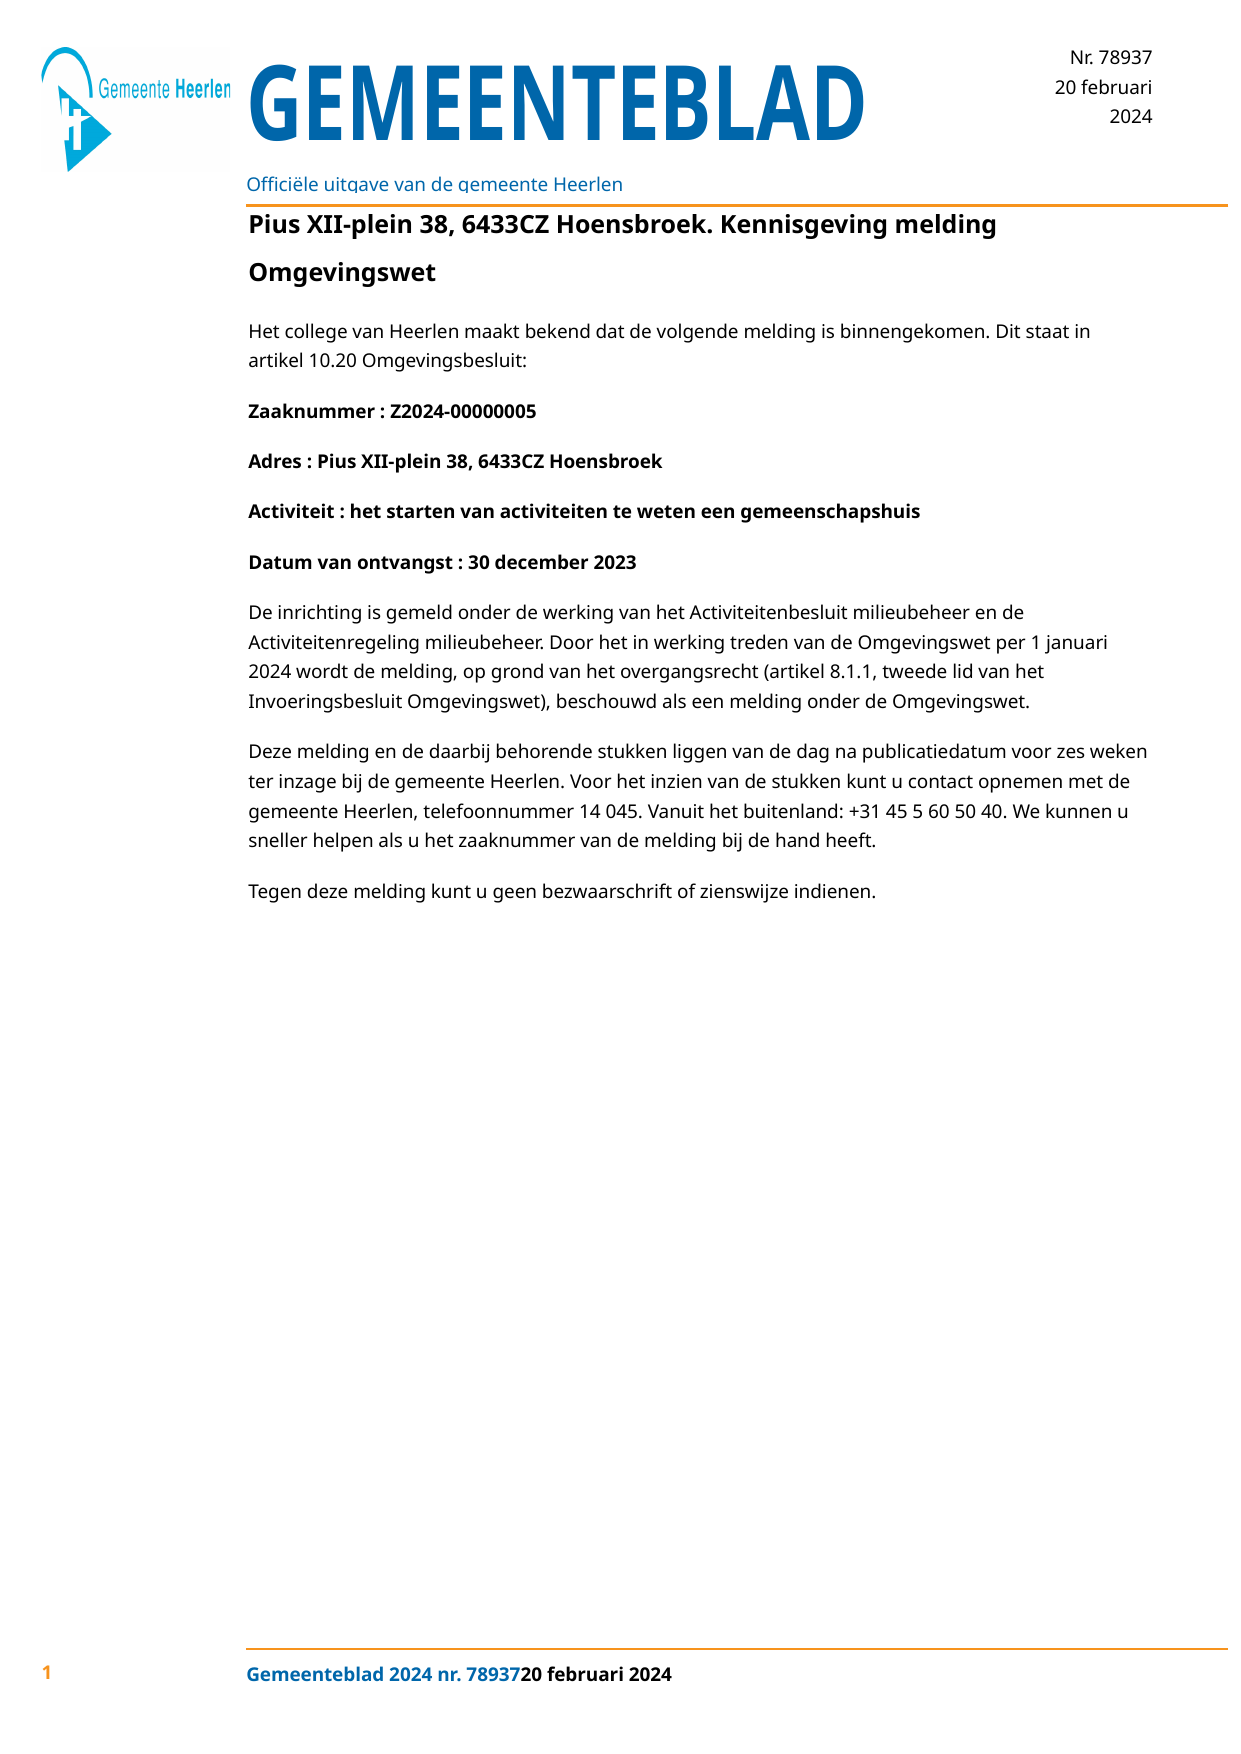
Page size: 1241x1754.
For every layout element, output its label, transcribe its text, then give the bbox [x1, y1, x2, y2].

text Adres : Pius XII-plein 38, 6433CZ Hoensbroek [248, 448, 1152, 474]
picture [41, 47, 59, 70]
text Activiteit : het starten van activiteiten te weten een gemeenschapshuis [248, 499, 1152, 524]
text Pius XII-plein 38, 6433CZ Hoensbroek. Kennisgeving melding Omgevingswet [248, 207, 1152, 288]
text Tegen deze melding kunt u geen bezwaarschrift of zienswijze indienen. [248, 878, 1152, 904]
picture [41, 47, 231, 172]
text Zaaknummer : Z2024-00000005 [248, 398, 1152, 424]
text Deze melding en de daarbij behorende stukken liggen van de dag na publicatiedatum voor zes weken ter inzage bij de gemeente Heerlen. Voor het inzien van de stukken kunt u contact opnemen met de gemeente Heerlen, telefoonnummer 14 045. Vanuit het buitenland: +31 45 5 60 50 40. We kunnen u sneller helpen als u het zaaknummer van de melding bij de hand heeft. [248, 739, 1152, 853]
text De inrichting is gemeld onder de werking van het Activiteitenbesluit milieubeheer en de Activiteitenregeling milieubeheer. Door het in werking treden van de Omgevingswet per 1 januari 2024 wordt de melding, op grond van het overgangsrecht (artikel 8.1.1, tweede lid van het Invoeringsbesluit Omgevingswet), beschouwd als een melding onder de Omgevingswet. [248, 599, 1152, 714]
text Datum van ontvangst : 30 december 2023 [248, 549, 1152, 575]
text Het college van Heerlen maakt bekend dat de volgende melding is binnengekomen. Dit staat in artikel 10.20 Omgevingsbesluit: [248, 318, 1152, 373]
